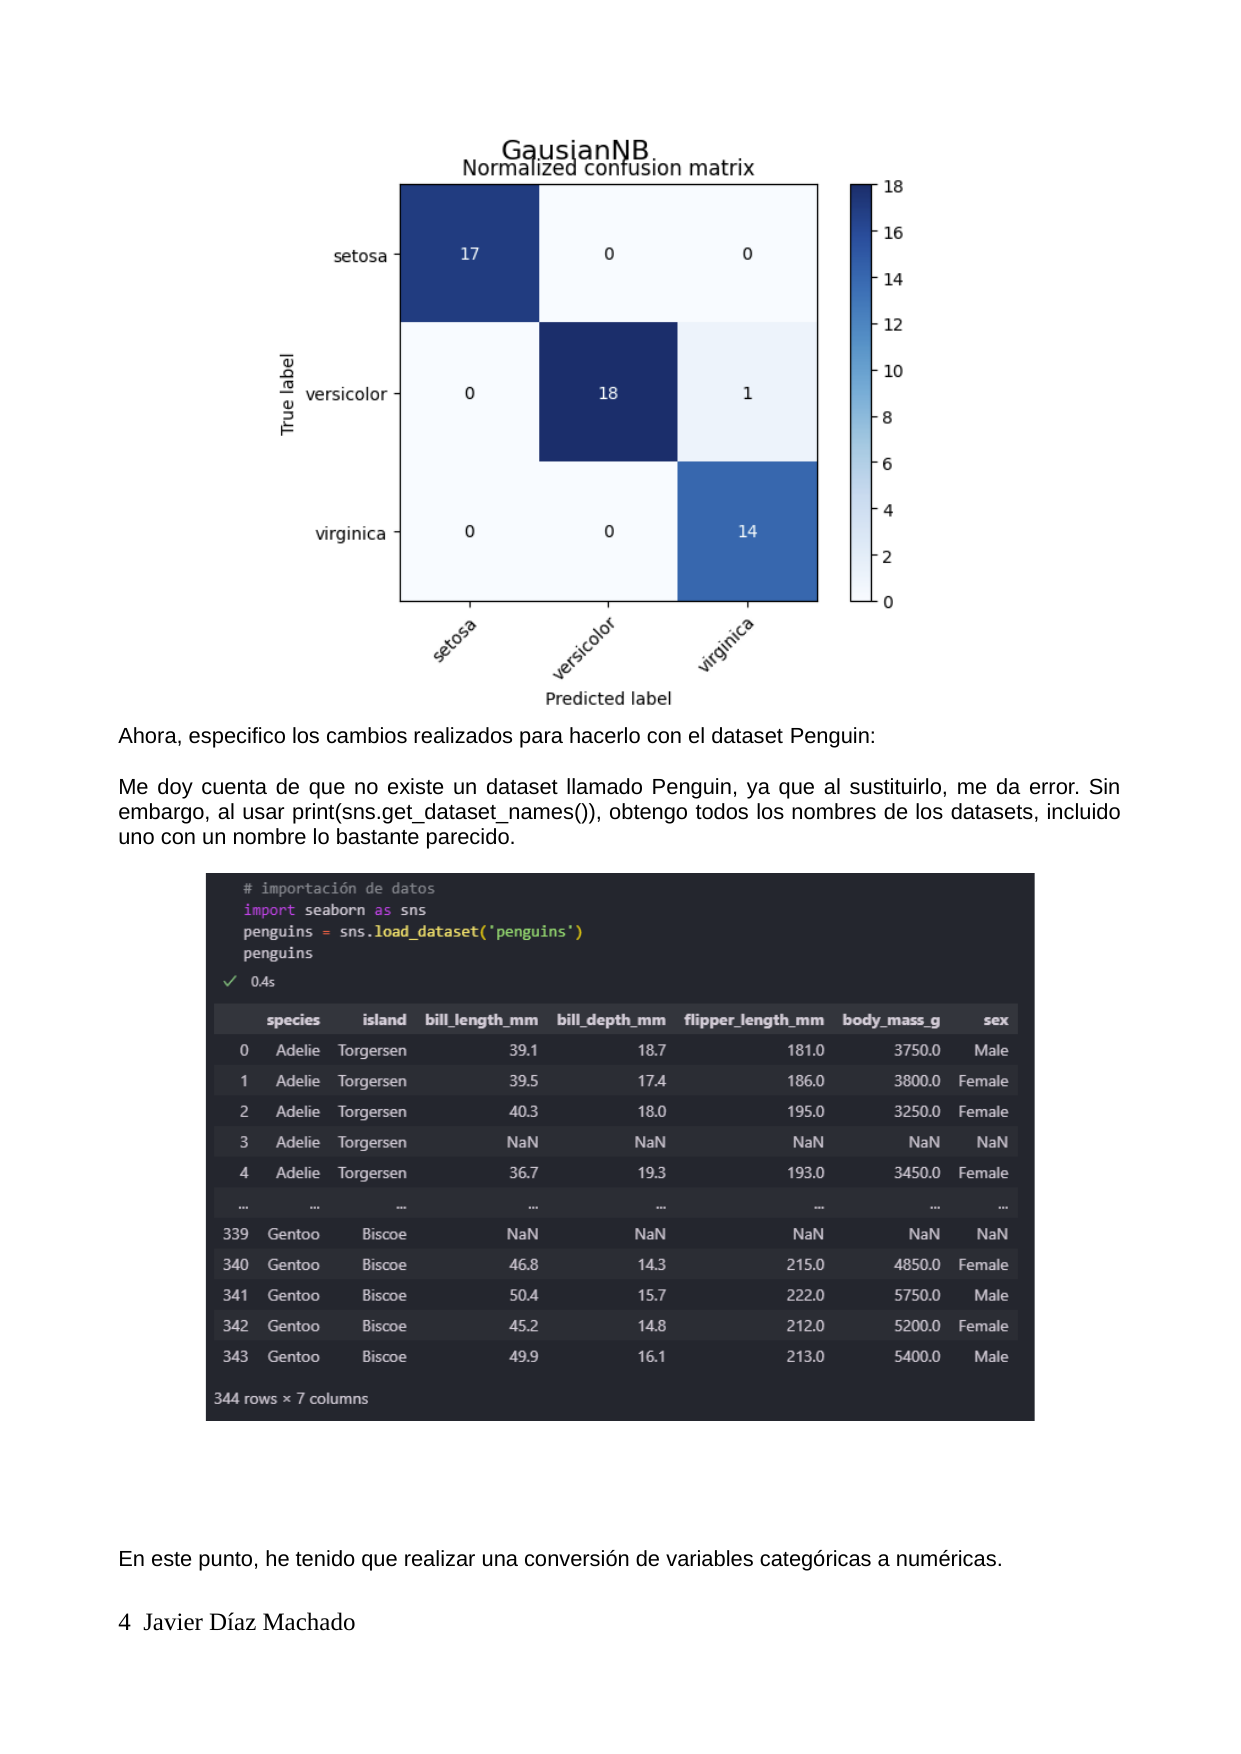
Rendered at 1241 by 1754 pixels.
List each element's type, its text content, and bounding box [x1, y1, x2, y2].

text Me doy cuenta de que no existe un dataset llamado Penguin, ya que al sustituirlo, me da error. Sin embargo, al usar print(sns.get_dataset_names()), obtengo todos los nombres de los datasets, incluido uno con un nombre lo bastante parecido. [118, 773, 1122, 849]
text Ahora, especifico los cambios realizados para hacerlo con el dataset Penguin: [118, 723, 1122, 748]
text En este punto, he tenido que realizar una conversión de variables categóricas a numéricas. [118, 1546, 1122, 1572]
picture [205, 873, 1035, 1421]
picture [275, 129, 915, 711]
